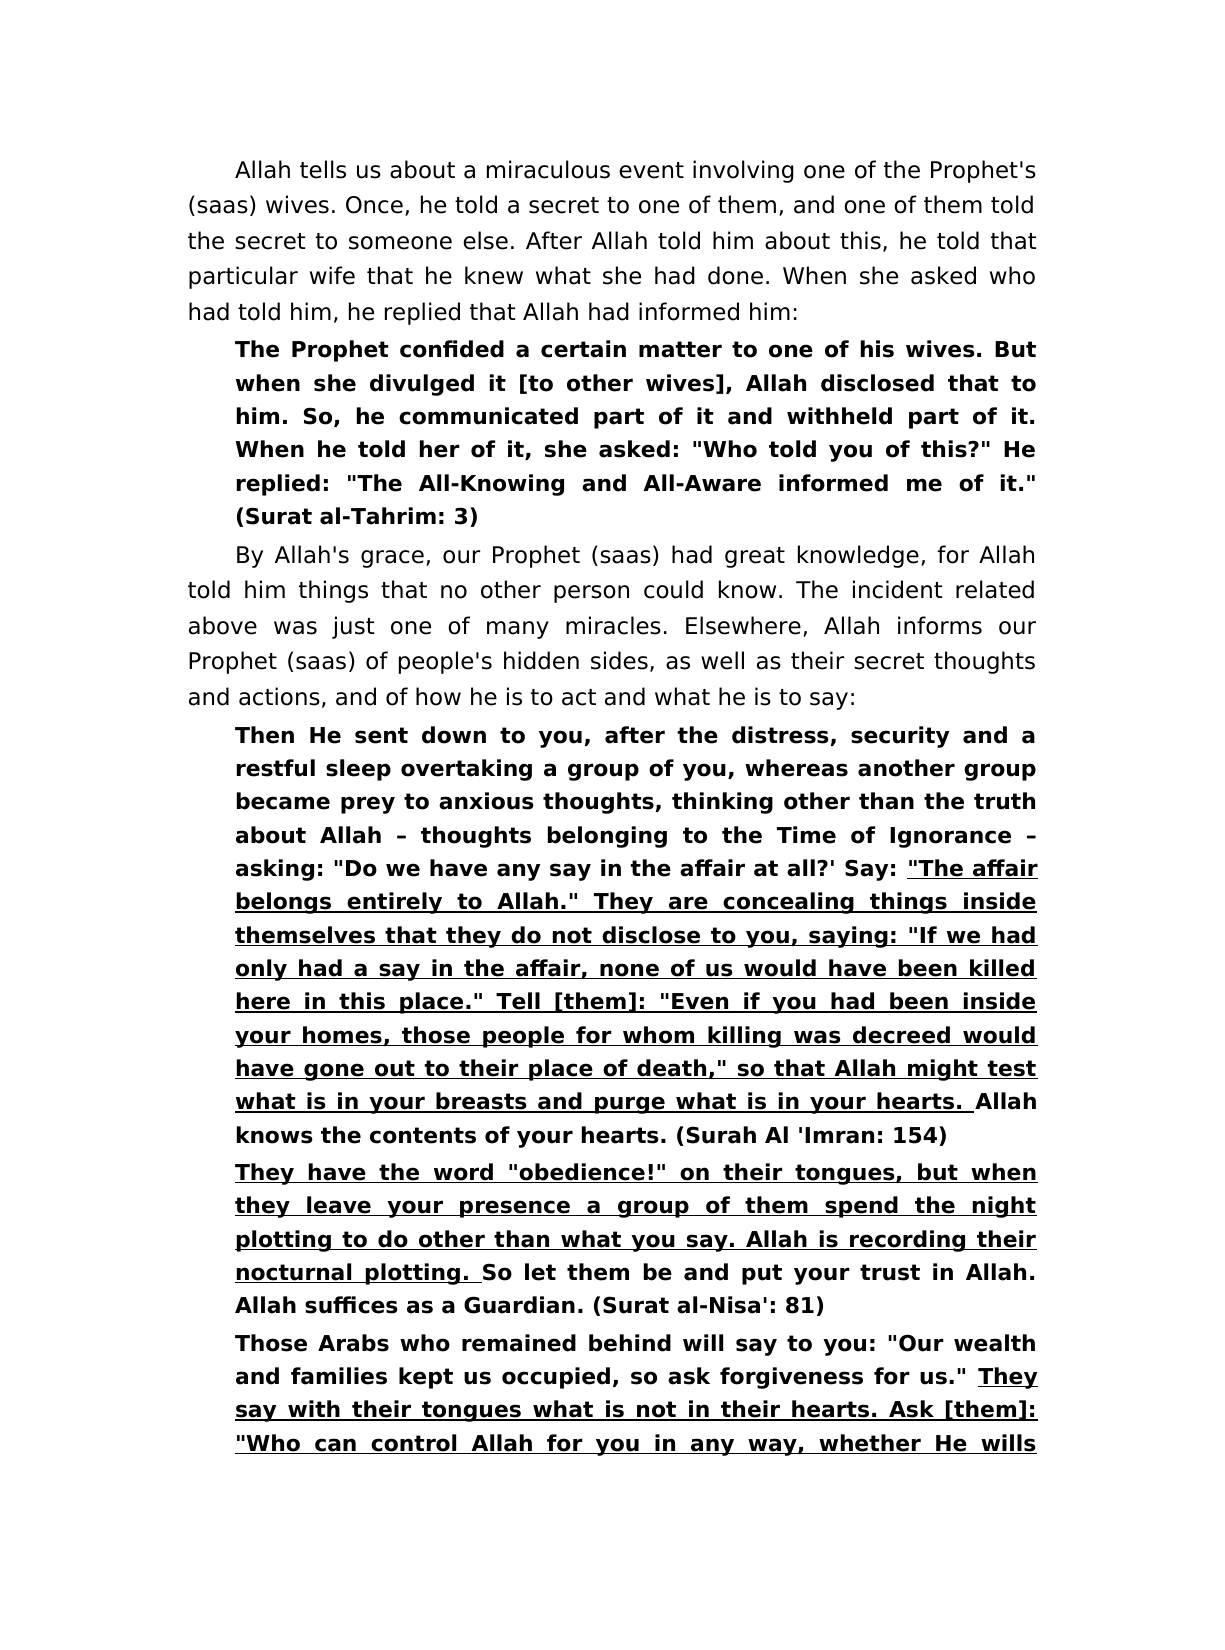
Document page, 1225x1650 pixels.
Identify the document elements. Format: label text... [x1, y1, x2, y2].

text themselves that they do not disclose to you, saying: "If we had [235, 913, 1037, 945]
text They have the word "obedience!" on their tongues, but when [235, 1154, 1037, 1182]
text Then He sent down to you, after the distress, security and a restful sleep overtaking a group of you, whereas another group became prey to anxious thoughts, thinking other than the truth about Allah – thoughts belonging to the Time of Ignorance – asking: "Do we have any say in the affair at all?' Say: "The affair belongs entirely to Allah." They are concealing things inside [235, 716, 1037, 911]
text your homes, those people for whom killing was decreed would [235, 1013, 1037, 1045]
text plotting to do other than what you say. Allah is recording their [235, 1216, 1037, 1249]
text they leave your presence a group of them spend the night [235, 1183, 1037, 1215]
text here in this place." Tell [them]: "Even if you had been inside [235, 979, 1037, 1011]
text nocturnal plotting. So let them be and put your trust in Allah. Allah suffices as a Guardian. (Surat al-Nisa': 81) [235, 1250, 1037, 1320]
text what is in your breasts and purge what is in your hearts. Allah knows the contents of your hearts. (Surah Al 'Imran: 154) [235, 1079, 1037, 1150]
text only had a say in the affair, none of us would have been killed [235, 946, 1037, 978]
text By Allah's grace, our Prophet (saas) had great knowledge, for Allah told him things that no other person could know. The incident related above was just one of many miracles. Elsewhere, Allah informs our Prophet (saas) of people's hidden sides, as well as their secret thoughts and actions, and of how he is to act and what he is to say: [187, 535, 1037, 712]
text Those Arabs who remained behind will say to you: "Our wealth and families kept us occupied, so ask forgiveness for us." They say with their tongues what is not in their hearts. Ask [them]: [235, 1324, 1037, 1419]
text "Who can control Allah for you in any way, whether He wills [235, 1421, 1037, 1453]
text Allah tells us about a miraculous event involving one of the Prophet's (saas) wives. Once, he told a secret to one of them, and one of them told the secret to someone else. After Allah told him about this, he told that particular wife that he knew what she had done. When she asked who had told him, he replied that Allah had informed him: [187, 150, 1037, 327]
text have gone out to their place of death," so that Allah might test [235, 1046, 1037, 1078]
text The Prophet confided a certain matter to one of his wives. But when she divulged it [to other wives], Allah disclosed that to him. So, he communicated part of it and withheld part of it. When he told her of it, she asked: "Who told you of this?" He replied: "The All-Knowing and All-Aware informed me of it." (Surat al-Tahrim: 3) [235, 331, 1037, 531]
